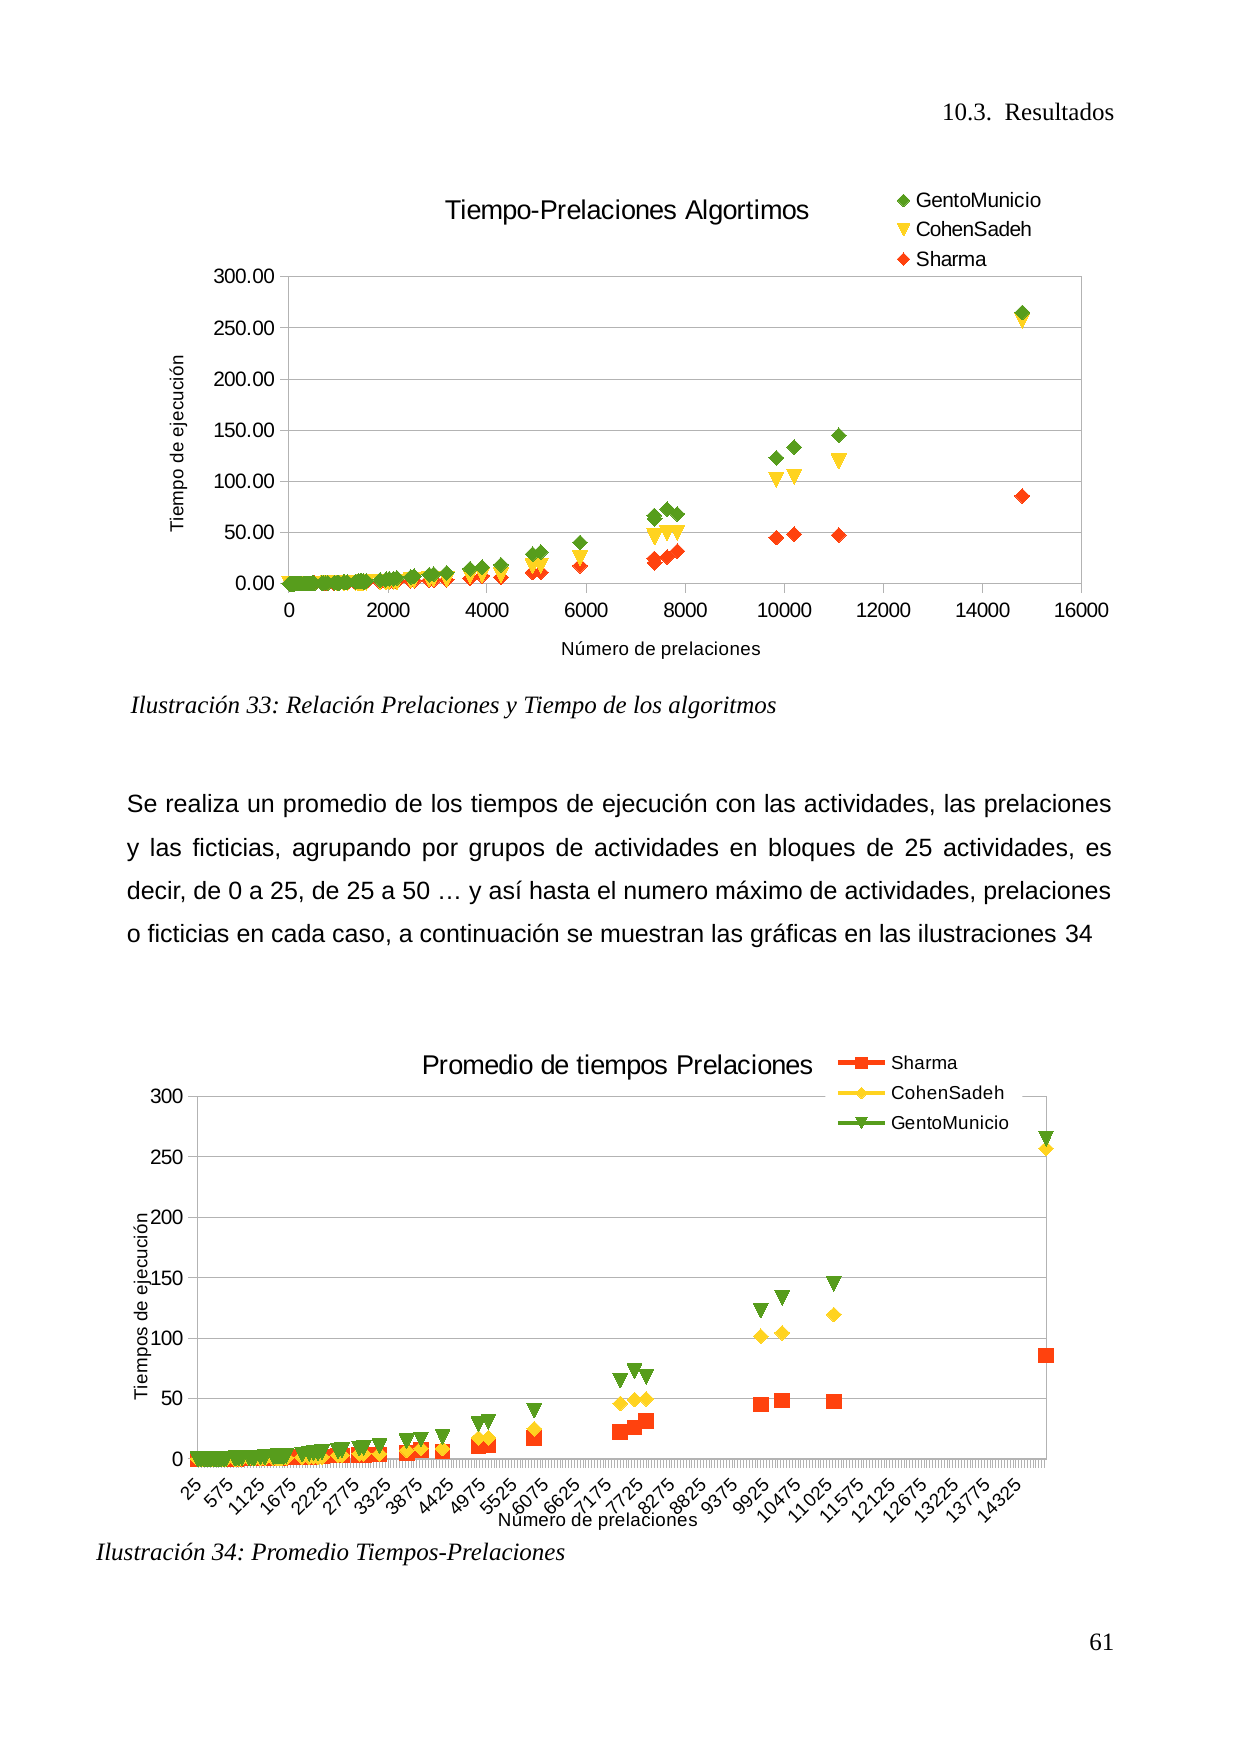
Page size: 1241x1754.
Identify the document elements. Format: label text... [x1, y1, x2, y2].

text Ilustración 34: Promedio Tiempos-Prelaciones [96, 1042, 1145, 1565]
text Se realiza un promedio de los tiempos de ejecución con las actividades, las prelaciones y las ficticias, agrupando por grupos de actividades en bloques de 25 actividades, es decir, de 0 a 25, de 25 a 50 … y así hasta el numero máximo de actividades, prelaciones o ficticias en cada caso, a continuación se muestran las gráficas en las ilustraciones 34 [127, 789, 1114, 947]
text Ilustración 33: Relación Prelaciones y Tiempo de los algoritmos [130, 176, 1121, 719]
